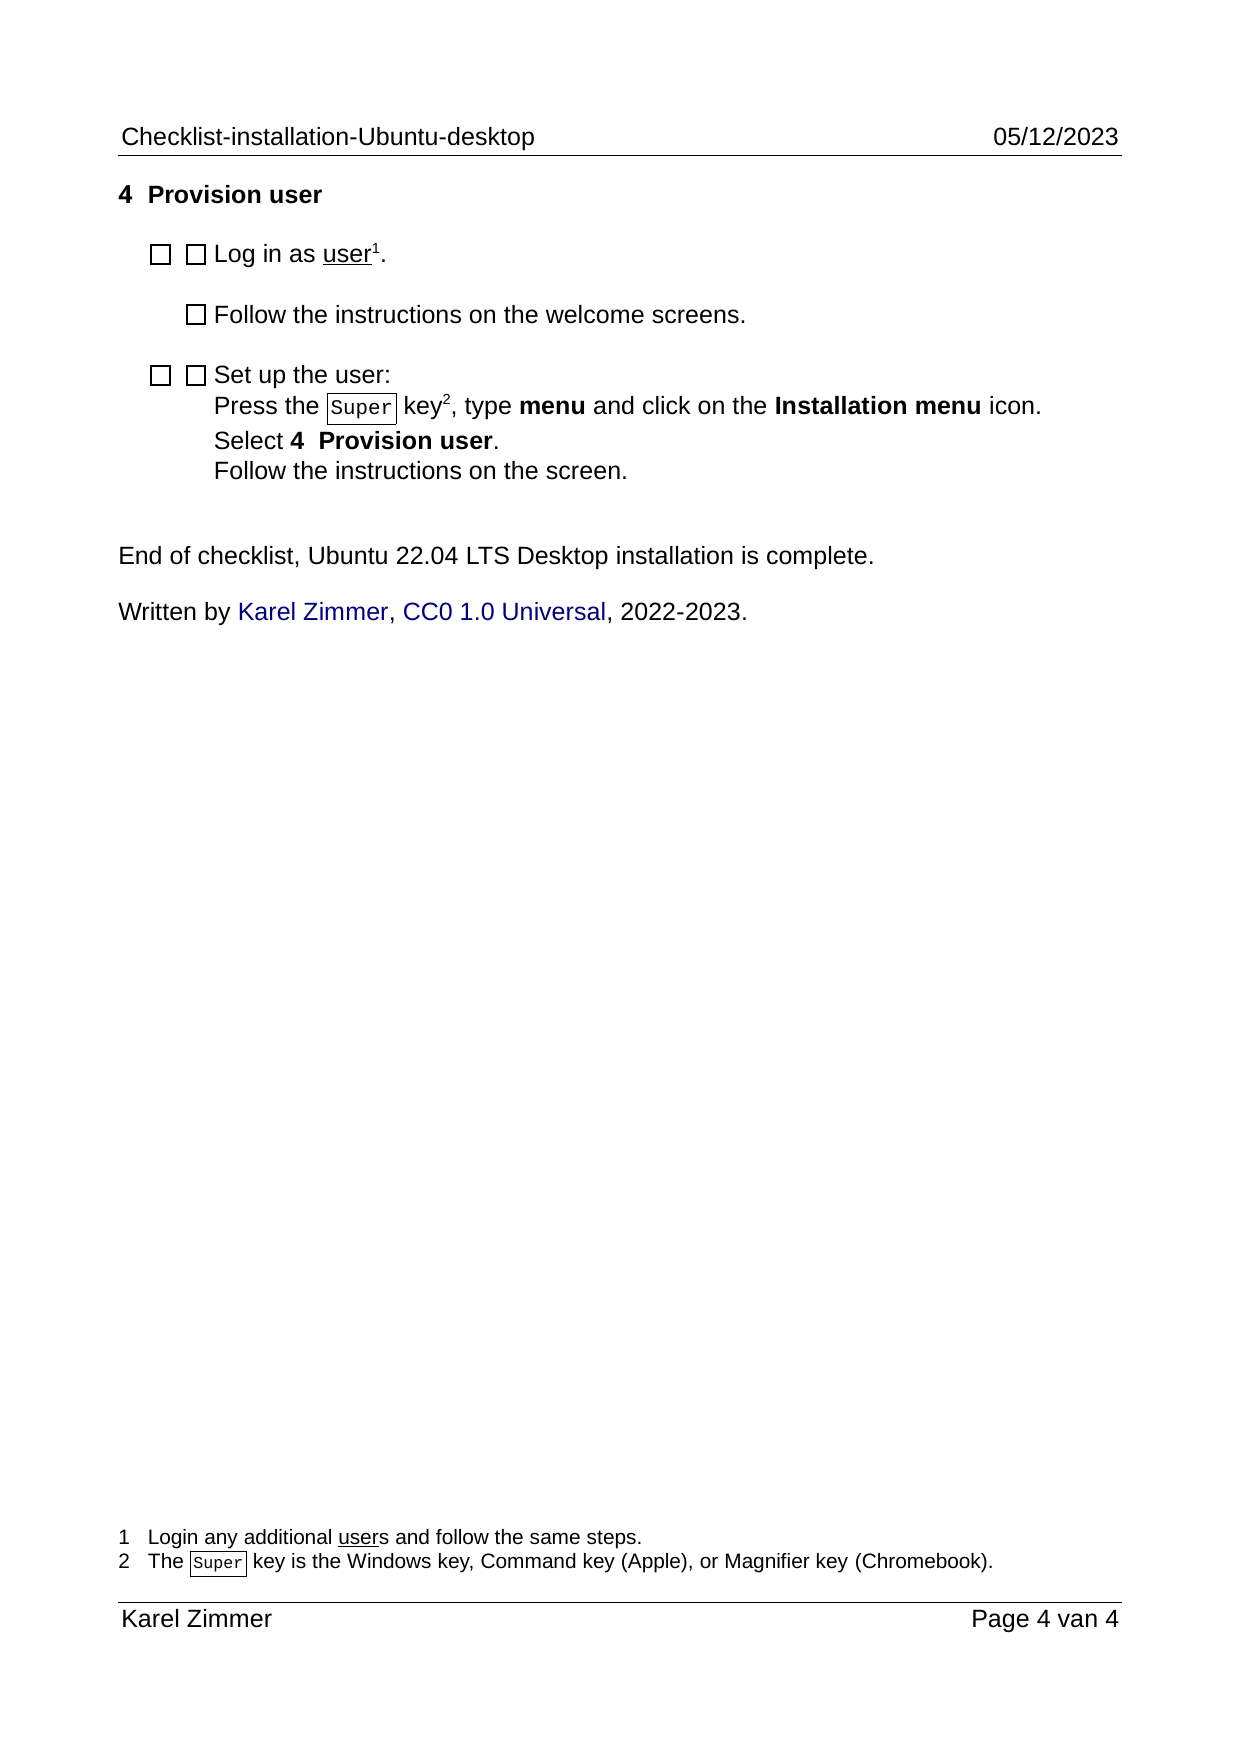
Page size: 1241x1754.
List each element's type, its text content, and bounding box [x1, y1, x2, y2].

text Written by Karel Zimmer, CC0 1.0 Universal, 2022-2023. [118, 598, 1122, 626]
table_cell Set up the user: [213, 360, 1122, 391]
table_cell [213, 269, 1122, 300]
table_cell [118, 425, 142, 456]
table_cell [213, 330, 1122, 360]
table_cell Follow the instructions on the screen. [213, 456, 1122, 486]
table_cell [177, 425, 213, 456]
table_cell [118, 360, 142, 391]
table_cell [118, 269, 142, 300]
list Provision user [118, 177, 1122, 211]
table_cell Select 4 Provision user. [213, 425, 1122, 456]
table_cell [142, 425, 177, 456]
table_header [142, 239, 177, 269]
table_cell [177, 456, 213, 486]
table_cell [177, 391, 213, 425]
table_cell [177, 269, 213, 300]
table_cell [142, 300, 177, 330]
text End of checklist, Ubuntu 22.04 LTS Desktop installation is complete. [118, 542, 1122, 570]
table_cell [177, 330, 213, 360]
table_cell [177, 360, 213, 391]
table_cell [118, 330, 142, 360]
table_cell [142, 330, 177, 360]
table_cell [142, 269, 177, 300]
table_cell Press the Super key, type menu and click on the Installation menu icon. [213, 391, 1122, 425]
table_cell [118, 300, 142, 330]
table_cell Follow the instructions on the welcome screens. [213, 300, 1122, 330]
table_header [177, 239, 213, 269]
table_cell [118, 391, 142, 425]
table_cell [177, 300, 213, 330]
table_header [118, 239, 142, 269]
table_cell [142, 456, 177, 486]
table_cell [118, 456, 142, 486]
table_header Log in as USER. [213, 239, 1122, 269]
table_cell [142, 360, 177, 391]
table_cell [142, 391, 177, 425]
